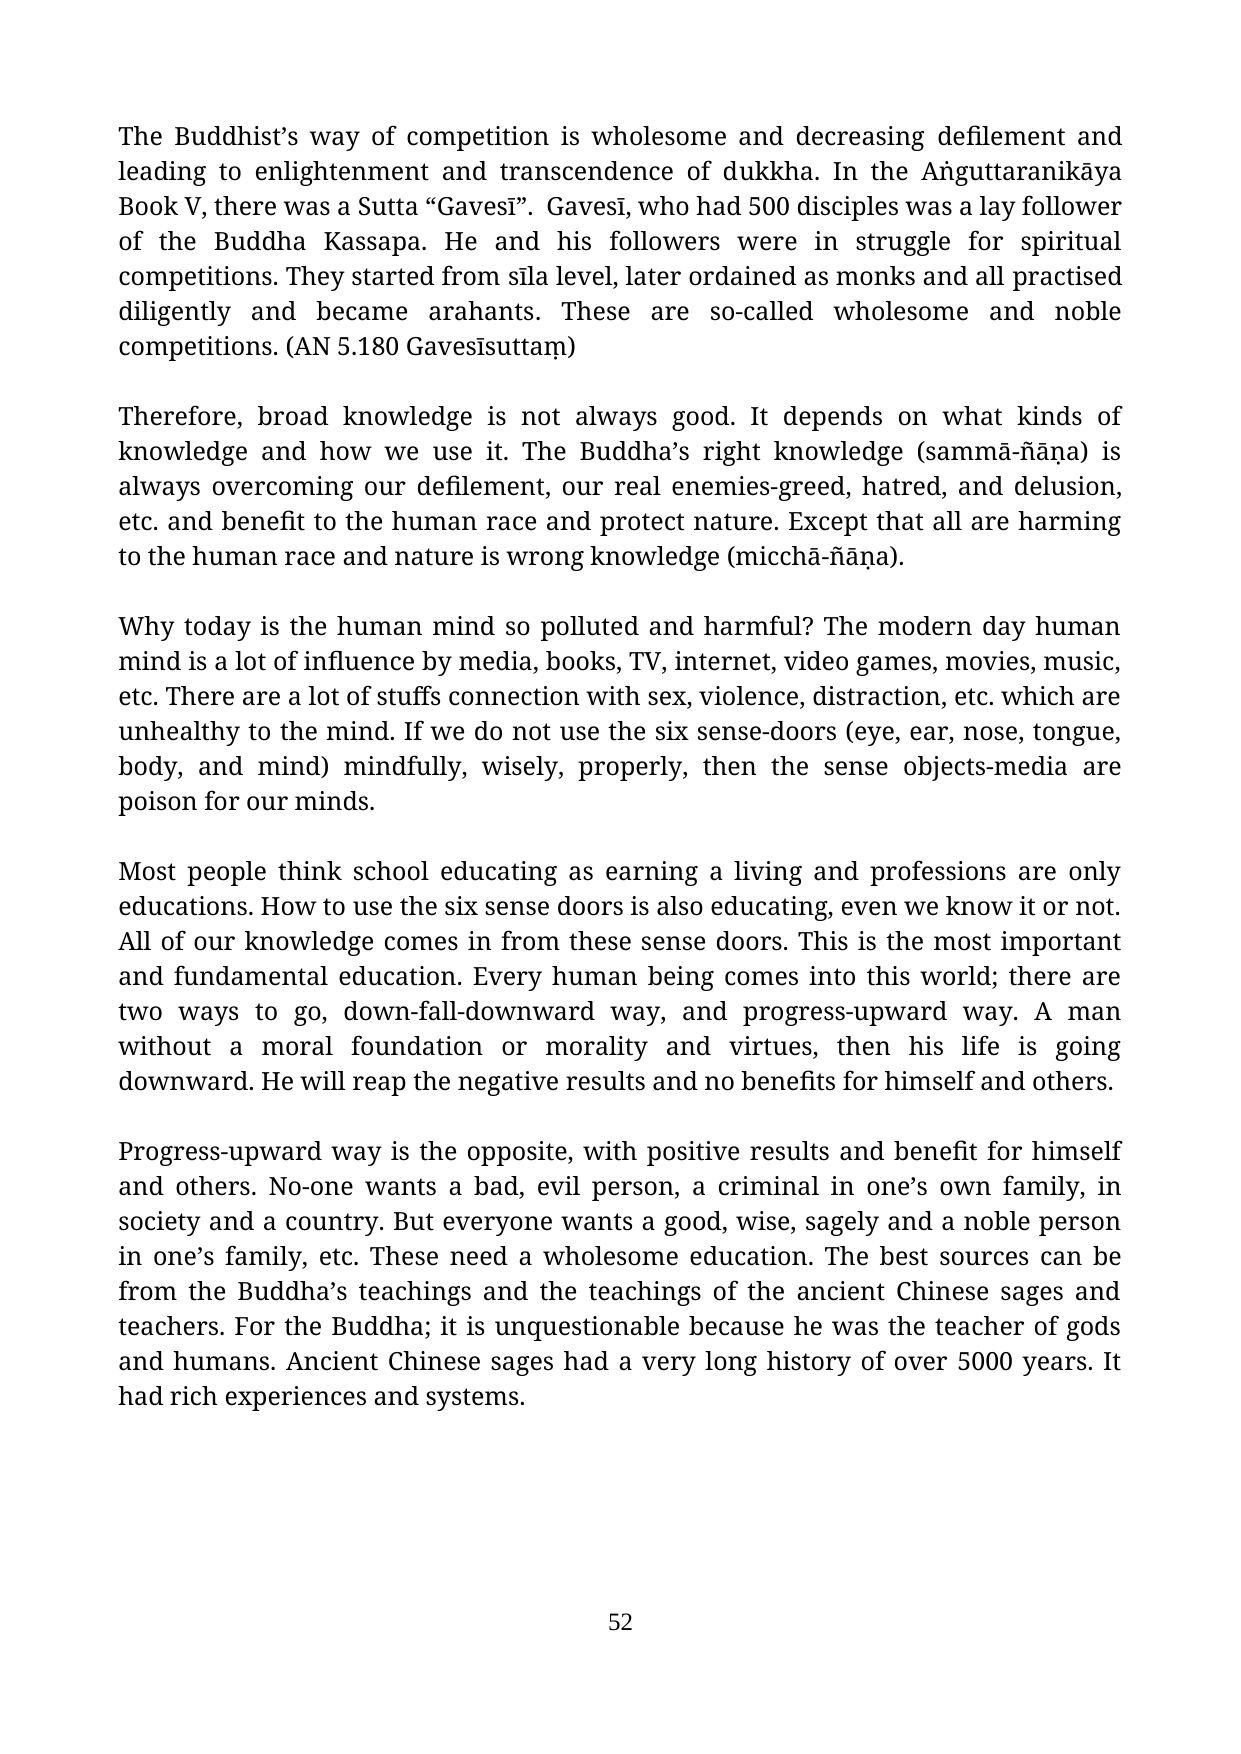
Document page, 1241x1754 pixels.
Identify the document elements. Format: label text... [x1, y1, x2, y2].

text The Buddhist’s way of competition is wholesome and decreasing defilement and leading to enlightenment and transcendence of dukkha. In the Aṅguttaranikāya Book V, there was a Sutta “Gavesī”. Gavesī, who had 500 disciples was a lay follower of the Buddha Kassapa. He and his followers were in struggle for spiritual competitions. They started from sīla level, later ordained as monks and all practised diligently and became arahants. These are so-called wholesome and noble competitions. (AN 5.180 Gavesīsuttaṃ) Therefore, broad knowledge is not always good. It depends on what kinds of knowledge and how we use it. The Buddha’s right knowledge (sammā-ñāṇa) is always overcoming our defilement, our real enemies-greed, hatred, and delusion, etc. and benefit to the human race and protect nature. Except that all are harming to the human race and nature is wrong knowledge (micchā-ñāṇa). Why today is the human mind so polluted and harmful? The modern day human mind is a lot of influence by media, books, TV, internet, video games, movies, music, etc. There are a lot of stuffs connection with sex, violence, distraction, etc. which are unhealthy to the mind. If we do not use the six sense-doors (eye, ear, nose, tongue, body, and mind) mindfully, wisely, properly, then the sense objects-media are poison for our minds. Most people think school educating as earning a living and professions are only educations. How to use the six sense doors is also educating, even we know it or not. All of our knowledge comes in from these sense doors. This is the most important and fundamental education. Every human being comes into this world; there are two ways to go, down-fall-downward way, and progress-upward way. A man without a moral foundation or morality and virtues, then his life is going downward. He will reap the negative results and no benefits for himself and others. Progress-upward way is the opposite, with positive results and benefit for himself and others. No-one wants a bad, evil person, a criminal in one’s own family, in society and a country. But everyone wants a good, wise, sagely and a noble person in one’s family, etc. These need a wholesome education. The best sources can be from the Buddha’s teachings and the teachings of the ancient Chinese sages and teachers. For the Buddha; it is unquestionable because he was the teacher of gods and humans. Ancient Chinese sages had a very long history of over 5000 years. It had rich experiences and systems. [118, 118, 1122, 1413]
